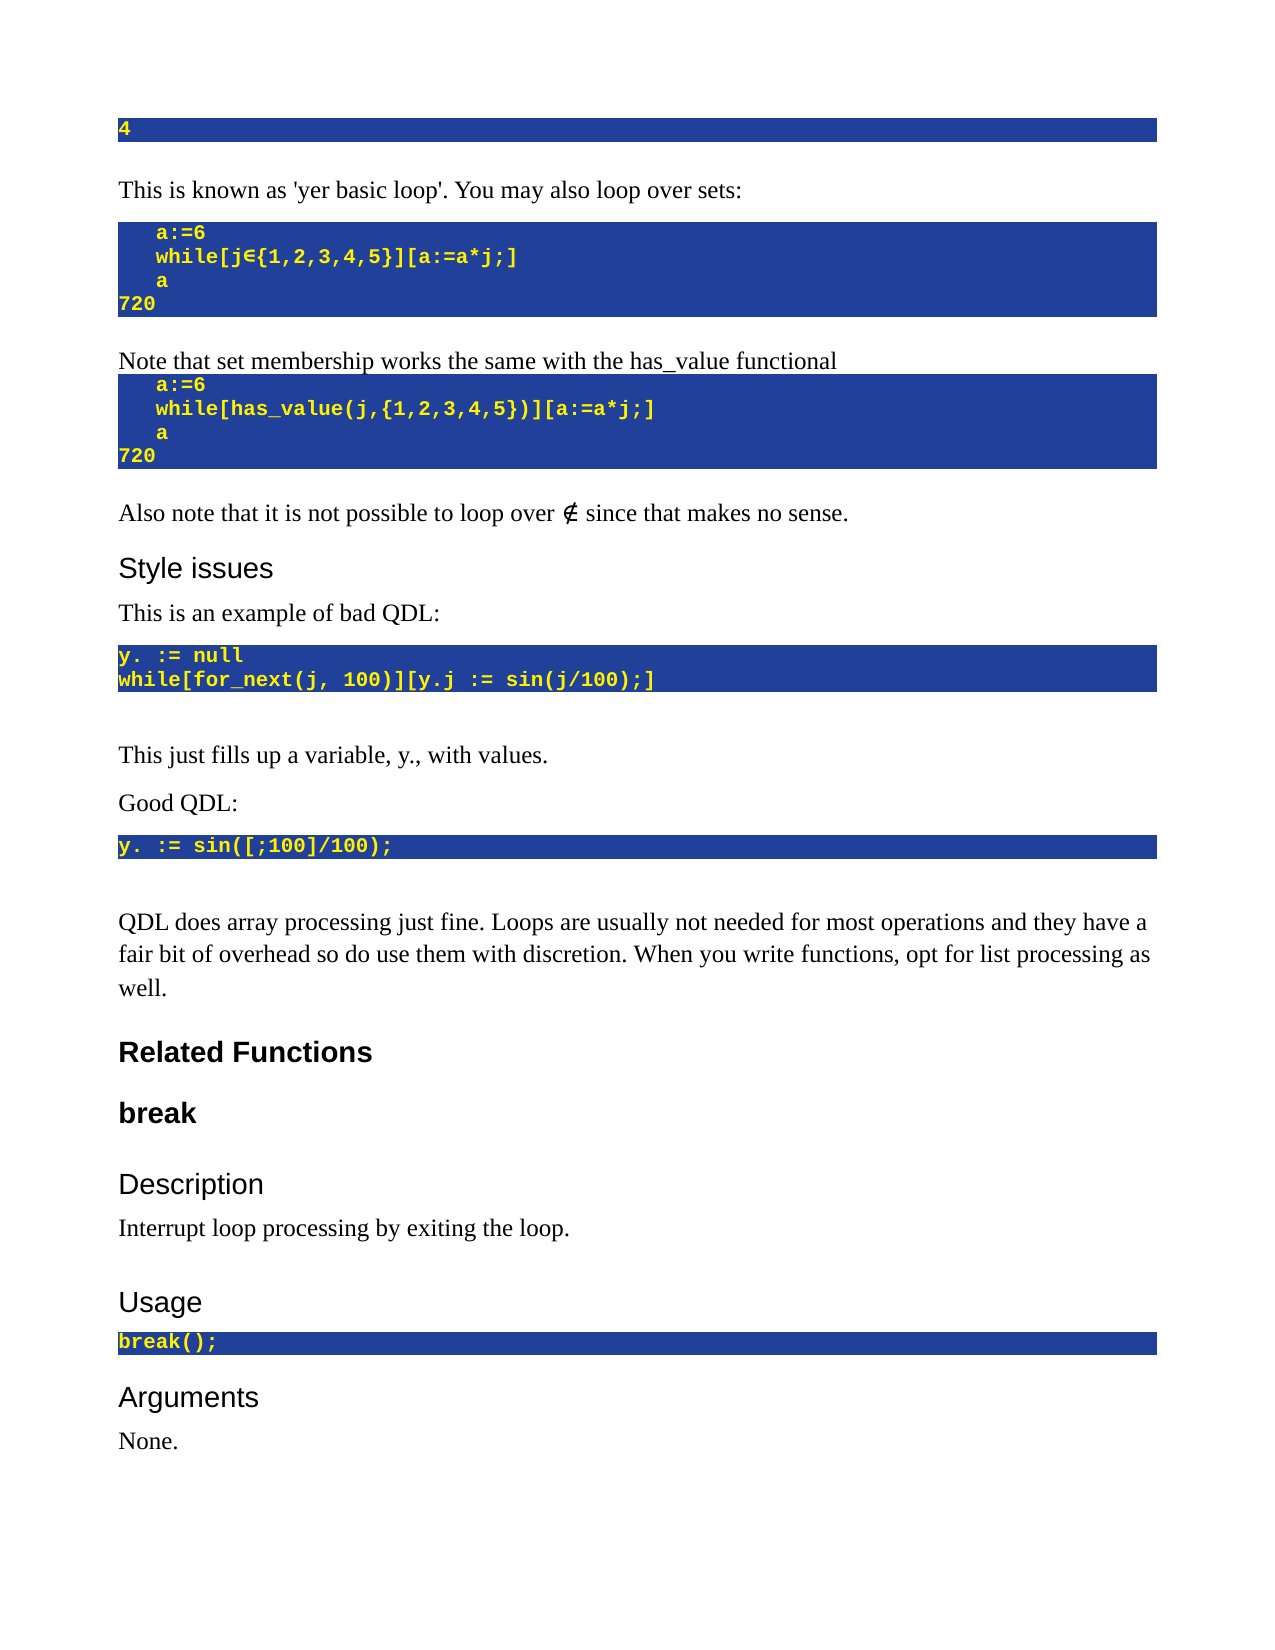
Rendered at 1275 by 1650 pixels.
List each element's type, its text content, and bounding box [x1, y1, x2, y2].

subtitle Description [118, 1167, 1157, 1200]
subtitle Related Functions [118, 1035, 1157, 1068]
text None. [118, 1426, 1157, 1455]
text This is an example of bad QDL: [118, 598, 1157, 626]
text Also note that it is not possible to loop over ∉ since that makes no sense. [118, 498, 1157, 527]
text QDL does array processing just fine. Loops are usually not needed for most operations and they have a fair bit of overhead so do use them with discretion. When you write functions, opt for list processing as well. [118, 907, 1157, 1001]
text while[j∈{1,2,3,4,5}][a:=a*j;] [118, 246, 1157, 270]
text Interrupt loop processing by exiting the loop. [118, 1213, 1157, 1242]
text a:=6 [118, 374, 1157, 398]
text while[for_next(j, 100)][y.j := sin(j/100);] [118, 669, 1157, 692]
text a:=6 [118, 222, 1157, 246]
text y. := null [118, 645, 1157, 669]
subtitle Style issues [118, 552, 1157, 585]
text Good QDL: [118, 788, 1157, 816]
text Note that set membership works the same with the has_value functional [118, 346, 1157, 374]
text 4 [118, 118, 1157, 142]
subtitle Arguments [118, 1380, 1157, 1414]
text break(); [118, 1332, 1157, 1355]
text y. := sin([;100]/100); [118, 835, 1157, 859]
text a [118, 270, 1157, 293]
text while[has_value(j,{1,2,3,4,5})][a:=a*j;] [118, 398, 1157, 422]
text 720 [118, 293, 1157, 317]
text This just fills up a variable, y., with values. [118, 740, 1157, 769]
text a [118, 422, 1157, 445]
text This is known as 'yer basic loop'. You may also loop over sets: [118, 142, 1157, 203]
subtitle Usage [118, 1286, 1157, 1319]
subtitle break [118, 1096, 1157, 1129]
text 720 [118, 445, 1157, 469]
